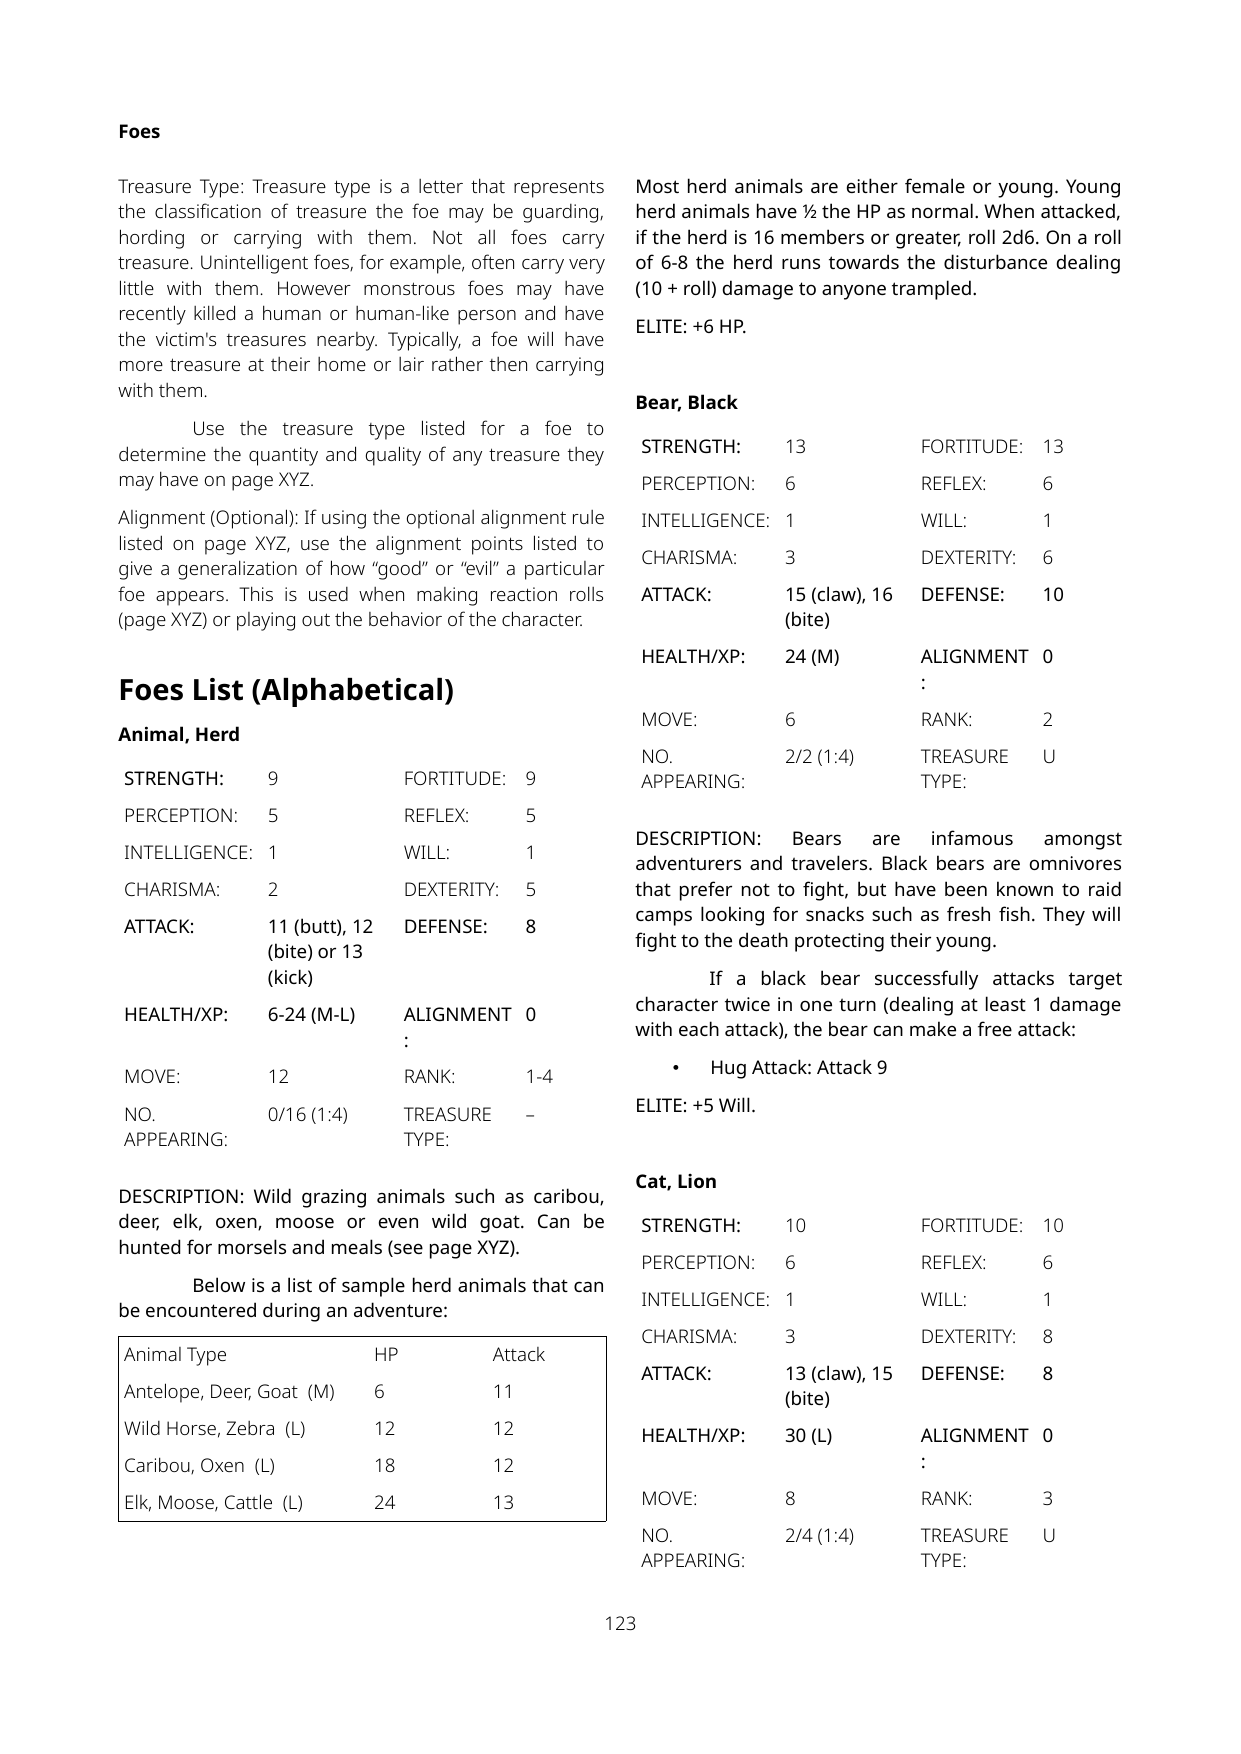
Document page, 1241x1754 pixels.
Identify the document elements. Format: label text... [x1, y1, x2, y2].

table_cell DEFENSE: [915, 1354, 1037, 1417]
table_cell 6 [779, 700, 915, 737]
table_cell 12 [262, 1058, 398, 1095]
table_cell TREASURE TYPE: [398, 1095, 520, 1158]
table_header FORTITUDE: [398, 760, 520, 797]
table_cell 2 [1037, 700, 1123, 737]
table_header 9 [520, 760, 606, 797]
table_cell 6 [1037, 1244, 1123, 1280]
table_header STRENGTH: [635, 427, 779, 464]
table_cell 24 [368, 1484, 487, 1521]
table_cell 30 (L) [779, 1417, 915, 1479]
table_cell 2 [262, 871, 398, 908]
table_cell REFLEX: [915, 1244, 1037, 1280]
table_cell – [520, 1095, 606, 1158]
table_cell 6 [1037, 538, 1123, 575]
table_cell ALIGNMENT: [915, 638, 1037, 700]
table_cell 2/4 (1:4) [779, 1516, 915, 1579]
table_header STRENGTH: [118, 760, 262, 797]
table_cell 12 [487, 1447, 606, 1484]
table_cell WILL: [915, 501, 1037, 538]
table_cell 6 [779, 464, 915, 501]
table_cell 8 [1037, 1318, 1123, 1354]
table_cell HEALTH/XP: [118, 996, 262, 1058]
table_cell Wild Horse, Zebra (L) [119, 1410, 368, 1447]
table_header HP [368, 1337, 487, 1373]
table_cell CHARISMA: [635, 538, 779, 575]
table_header 10 [779, 1206, 915, 1243]
table_cell CHARISMA: [635, 1318, 779, 1354]
table_cell Elk, Moose, Cattle (L) [119, 1484, 368, 1521]
table_cell WILL: [915, 1280, 1037, 1317]
table_cell 3 [1037, 1479, 1123, 1516]
table_cell 1 [779, 1280, 915, 1317]
table_cell NO. APPEARING: [635, 1516, 779, 1579]
table_header Animal Type [119, 1337, 368, 1373]
table_cell 18 [368, 1447, 487, 1484]
table_cell 3 [779, 538, 915, 575]
table_cell ATTACK: [635, 1354, 779, 1417]
table_cell RANK: [398, 1058, 520, 1095]
table_cell 1 [1037, 1280, 1123, 1317]
table_cell 5 [262, 797, 398, 834]
table_cell REFLEX: [398, 797, 520, 834]
table_header FORTITUDE: [915, 1206, 1037, 1243]
table_cell NO. APPEARING: [635, 737, 779, 800]
table_cell MOVE: [118, 1058, 262, 1095]
table_cell DEXTERITY: [398, 871, 520, 908]
table_cell 6-24 (M-L) [262, 996, 398, 1058]
table_cell 1-4 [520, 1058, 606, 1095]
table_cell 12 [487, 1410, 606, 1447]
table_cell 8 [779, 1479, 915, 1516]
text Alignment (Optional): If using the optional alignment rule listed on page XYZ, use the alignment points listed to give a generalization of how “good” or “evil” a particular foe appears. This is used when making reaction rolls (page XYZ) or playing out the behavior of the character. [118, 504, 605, 632]
table_cell PERCEPTION: [635, 464, 779, 501]
table_cell PERCEPTION: [635, 1244, 779, 1280]
text Most herd animals are either female or young. Young herd animals have ½ the HP as normal. When attacked, if the herd is 16 members or greater, roll 2d6. On a roll of 6-8 the herd runs towards the disturbance dealing (10 + roll) damage to anyone trampled. [635, 173, 1122, 301]
text Cat, Lion [635, 1168, 1122, 1194]
table_header 9 [262, 760, 398, 797]
table_cell 1 [1037, 501, 1123, 538]
table_cell TREASURE TYPE: [915, 737, 1037, 800]
table_cell 12 [368, 1410, 487, 1447]
table_cell WILL: [398, 834, 520, 871]
table_cell RANK: [915, 1479, 1037, 1516]
table_cell 0 [1037, 638, 1123, 700]
table_header STRENGTH: [635, 1206, 779, 1243]
table_cell CHARISMA: [118, 871, 262, 908]
subtitle Foes List (Alphabetical) [118, 669, 605, 709]
table_cell U [1037, 737, 1123, 800]
table_cell 8 [520, 908, 606, 996]
table_cell 13 [487, 1484, 606, 1521]
table_cell U [1037, 1516, 1123, 1579]
table_cell 10 [1037, 575, 1123, 638]
table_cell 0/16 (1:4) [262, 1095, 398, 1158]
table_cell 24 (M) [779, 638, 915, 700]
text Below is a list of sample herd animals that can be encountered during an adventure: [118, 1272, 605, 1323]
table_cell 5 [520, 797, 606, 834]
table_cell MOVE: [635, 1479, 779, 1516]
table_cell 0 [520, 996, 606, 1058]
table_cell 6 [1037, 464, 1123, 501]
table_cell 15 (claw), 16 (bite) [779, 575, 915, 638]
table_cell 1 [779, 501, 915, 538]
text ELITE: +5 Will. [635, 1092, 1122, 1118]
table_cell Caribou, Oxen (L) [119, 1447, 368, 1484]
text If a black bear successfully attacks target character twice in one turn (dealing at least 1 damage with each attack), the bear can make a free attack: [635, 965, 1122, 1042]
table_cell ALIGNMENT: [398, 996, 520, 1058]
table_cell 3 [779, 1318, 915, 1354]
table_cell 6 [368, 1373, 487, 1410]
table_cell ALIGNMENT: [915, 1417, 1037, 1479]
table_cell NO. APPEARING: [118, 1095, 262, 1158]
text Use the treasure type listed for a foe to determine the quantity and quality of any treasure they may have on page XYZ. [118, 415, 605, 492]
table_cell DEXTERITY: [915, 1318, 1037, 1354]
text DESCRIPTION: Bears are infamous amongst adventurers and travelers. Black bears are omnivores that prefer not to fight, but have been known to raid camps looking for snacks such as fresh fish. They will fight to the death protecting their young. [635, 800, 1122, 953]
text Bear, Black [635, 389, 1122, 415]
table_cell 0 [1037, 1417, 1123, 1479]
table_cell 13 (claw), 15 (bite) [779, 1354, 915, 1417]
table_header 13 [1037, 427, 1123, 464]
table_cell INTELLIGENCE: [118, 834, 262, 871]
table_cell DEFENSE: [398, 908, 520, 996]
table_cell RANK: [915, 700, 1037, 737]
table_cell ATTACK: [118, 908, 262, 996]
table_cell 8 [1037, 1354, 1123, 1417]
table_cell DEFENSE: [915, 575, 1037, 638]
text ELITE: +6 HP. [635, 313, 1122, 339]
table_cell HEALTH/XP: [635, 1417, 779, 1479]
table_cell DEXTERITY: [915, 538, 1037, 575]
list Hug Attack: Attack 9 [673, 1054, 1122, 1080]
table_cell Antelope, Deer, Goat (M) [119, 1373, 368, 1410]
table_cell 11 (butt), 12 (bite) or 13 (kick) [262, 908, 398, 996]
table_header FORTITUDE: [915, 427, 1037, 464]
table_header Attack [487, 1337, 606, 1373]
text Animal, Herd [118, 722, 605, 747]
text DESCRIPTION: Wild grazing animals such as caribou, deer, elk, oxen, moose or even wild goat. Can be hunted for morsels and meals (see page XYZ). [118, 1158, 605, 1260]
table_cell 2/2 (1:4) [779, 737, 915, 800]
table_cell HEALTH/XP: [635, 638, 779, 700]
table_cell ATTACK: [635, 575, 779, 638]
table_cell 1 [520, 834, 606, 871]
table_cell INTELLIGENCE: [635, 1280, 779, 1317]
table_cell PERCEPTION: [118, 797, 262, 834]
table_cell INTELLIGENCE: [635, 501, 779, 538]
text Treasure Type: Treasure type is a letter that represents the classification of treasure the foe may be guarding, hording or carrying with them. Not all foes carry treasure. Unintelligent foes, for example, often carry very little with them. However monstrous foes may have recently killed a human or human-like person and have the victim's treasures nearby. Typically, a foe will have more treasure at their home or lair rather then carrying with them. [118, 173, 605, 403]
table_cell 6 [779, 1244, 915, 1280]
table_header 10 [1037, 1206, 1123, 1243]
table_cell 11 [487, 1373, 606, 1410]
table_cell 1 [262, 834, 398, 871]
table_cell MOVE: [635, 700, 779, 737]
table_cell TREASURE TYPE: [915, 1516, 1037, 1579]
table_cell REFLEX: [915, 464, 1037, 501]
table_header 13 [779, 427, 915, 464]
table_cell 5 [520, 871, 606, 908]
